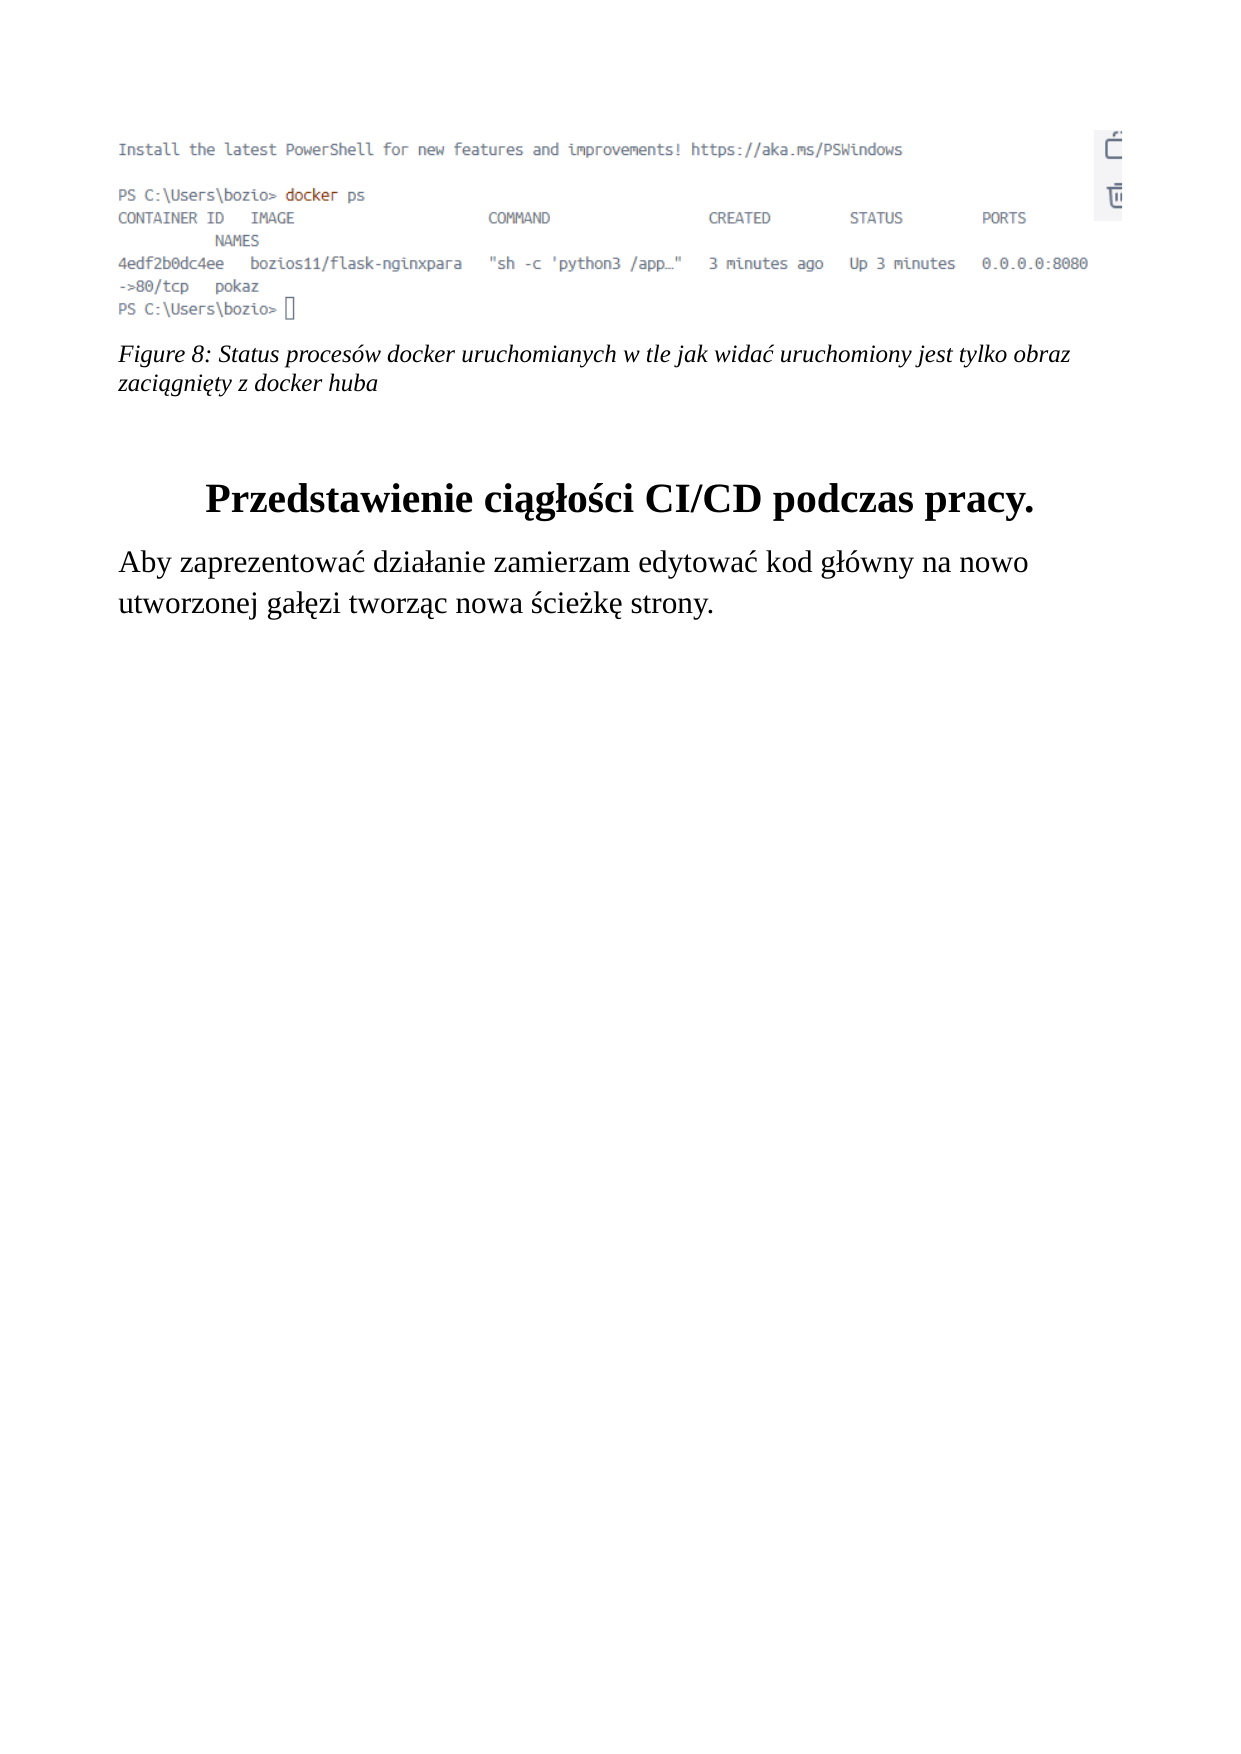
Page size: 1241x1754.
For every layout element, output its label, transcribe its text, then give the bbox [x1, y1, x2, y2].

picture [118, 130, 1123, 340]
text Figure 8: Status procesów docker uruchomianych w tle jak widać uruchomiony jest tylko obraz zaciągnięty z docker huba [118, 340, 1122, 397]
text Przedstawienie ciągłości CI/CD podczas pracy. [118, 474, 1122, 522]
text Aby zaprezentować działanie zamierzam edytować kod główny na nowo utworzonej gałęzi tworząc nowa ścieżkę strony. [118, 543, 1122, 621]
